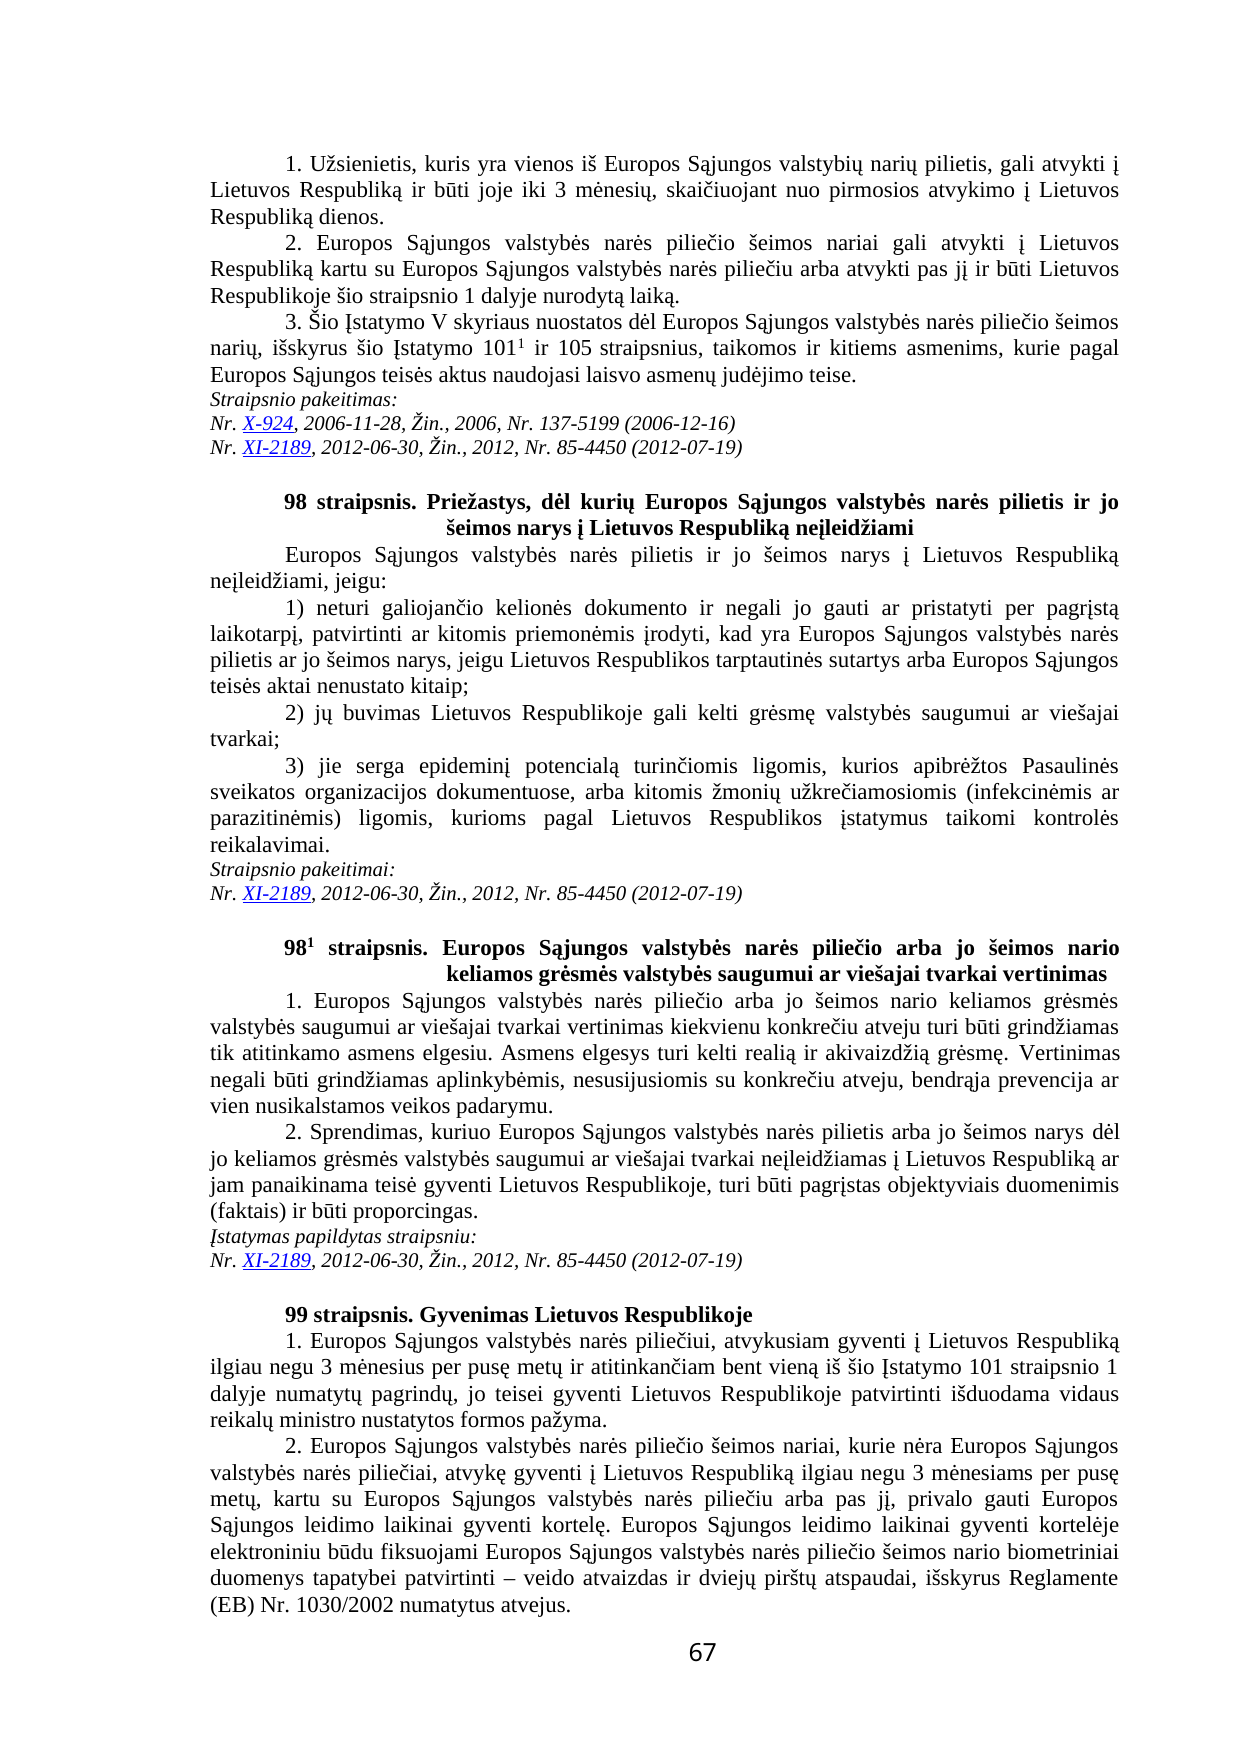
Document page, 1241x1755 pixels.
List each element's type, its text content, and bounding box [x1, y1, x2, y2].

text 2. Europos Sąjungos valstybės narės piliečio šeimos nariai gali atvykti į Lietuvos Respubliką kartu su Europos Sąjungos valstybės narės piliečiu arba atvykti pas jį ir būti Lietuvos Respublikoje šio straipsnio 1 dalyje nurodytą laiką. [210, 229, 1120, 308]
text 1. Europos Sąjungos valstybės narės piliečiui, atvykusiam gyventi į Lietuvos Respubliką ilgiau negu 3 mėnesius per pusę metų ir atitinkančiam bent vieną iš šio Įstatymo 101 straipsnio 1 dalyje numatytų pagrindų, jo teisei gyventi Lietuvos Respublikoje patvirtinti išduodama vidaus reikalų ministro nustatytos formos pažyma. [210, 1327, 1120, 1432]
text 2) jų buvimas Lietuvos Respublikoje gali kelti grėsmę valstybės saugumui ar viešajai tvarkai; [210, 699, 1120, 752]
text Straipsnio pakeitimas: [210, 387, 1120, 411]
text Europos Sąjungos valstybės narės pilietis ir jo šeimos narys į Lietuvos Respubliką neįleidžiami, jeigu: [210, 541, 1120, 593]
text 1. Europos Sąjungos valstybės narės piliečio arba jo šeimos nario keliamos grėsmės valstybės saugumui ar viešajai tvarkai vertinimas kiekvienu konkrečiu atveju turi būti grindžiamas tik atitinkamo asmens elgesiu. Asmens elgesys turi kelti realią ir akivaizdžią grėsmę. Vertinimas negali būti grindžiamas aplinkybėmis, nesusijusiomis su konkrečiu atveju, bendrąja prevencija ar vien nusikalstamos veikos padarymu. [210, 987, 1120, 1118]
text Nr. XI-2189, 2012-06-30, Žin., 2012, Nr. 85-4450 (2012-07-19) [210, 881, 1120, 905]
text Straipsnio pakeitimai: [210, 857, 1120, 881]
text 98 straipsnis. Priežastys, dėl kurių Europos Sąjungos valstybės narės pilietis ir jo šeimos narys į Lietuvos Respubliką neįleidžiami [284, 488, 1120, 541]
text 3) jie serga epideminį potencialą turinčiomis ligomis, kurios apibrėžtos Pasaulinės sveikatos organizacijos dokumentuose, arba kitomis žmonių užkrečiamosiomis (infekcinėmis ar parazitinėmis) ligomis, kurioms pagal Lietuvos Respublikos įstatymus taikomi kontrolės reikalavimai. [210, 752, 1120, 857]
text 1. Užsienietis, kuris yra vienos iš Europos Sąjungos valstybių narių pilietis, gali atvykti į Lietuvos Respubliką ir būti joje iki 3 mėnesių, skaičiuojant nuo pirmosios atvykimo į Lietuvos Respubliką dienos. [210, 150, 1120, 229]
text Įstatymas papildytas straipsniu: [210, 1224, 1120, 1248]
text Nr. X-924, 2006-11-28, Žin., 2006, Nr. 137-5199 (2006-12-16) [210, 411, 1120, 435]
text Nr. XI-2189, 2012-06-30, Žin., 2012, Nr. 85-4450 (2012-07-19) [210, 1248, 1120, 1272]
text 99 straipsnis. Gyvenimas Lietuvos Respublikoje [210, 1301, 1120, 1327]
text 2. Sprendimas, kuriuo Europos Sąjungos valstybės narės pilietis arba jo šeimos narys dėl jo keliamos grėsmės valstybės saugumui ar viešajai tvarkai neįleidžiamas į Lietuvos Respubliką ar jam panaikinama teisė gyventi Lietuvos Respublikoje, turi būti pagrįstas objektyviais duomenimis (faktais) ir būti proporcingas. [210, 1118, 1120, 1224]
text 3. Šio Įstatymo V skyriaus nuostatos dėl Europos Sąjungos valstybės narės piliečio šeimos narių, išskyrus šio Įstatymo 1011 ir 105 straipsnius, taikomos ir kitiems asmenims, kurie pagal Europos Sąjungos teisės aktus naudojasi laisvo asmenų judėjimo teise. [210, 308, 1120, 387]
text 1) neturi galiojančio kelionės dokumento ir negali jo gauti ar pristatyti per pagrįstą laikotarpį, patvirtinti ar kitomis priemonėmis įrodyti, kad yra Europos Sąjungos valstybės narės pilietis ar jo šeimos narys, jeigu Lietuvos Respublikos tarptautinės sutartys arba Europos Sąjungos teisės aktai nenustato kitaip; [210, 593, 1120, 699]
text 981 straipsnis. Europos Sąjungos valstybės narės piliečio arba jo šeimos nario keliamos grėsmės valstybės saugumui ar viešajai tvarkai vertinimas [284, 934, 1120, 987]
text Nr. XI-2189, 2012-06-30, Žin., 2012, Nr. 85-4450 (2012-07-19) [210, 435, 1120, 459]
text 2. Europos Sąjungos valstybės narės piliečio šeimos nariai, kurie nėra Europos Sąjungos valstybės narės piliečiai, atvykę gyventi į Lietuvos Respubliką ilgiau negu 3 mėnesiams per pusę metų, kartu su Europos Sąjungos valstybės narės piliečiu arba pas jį, privalo gauti Europos Sąjungos leidimo laikinai gyventi kortelę. Europos Sąjungos leidimo laikinai gyventi kortelėje elektroniniu būdu fiksuojami Europos Sąjungos valstybės narės piliečio šeimos nario biometriniai duomenys tapatybei patvirtinti – veido atvaizdas ir dviejų pirštų atspaudai, išskyrus Reglamente (EB) Nr. 1030/2002 numatytus atvejus. [210, 1432, 1120, 1617]
